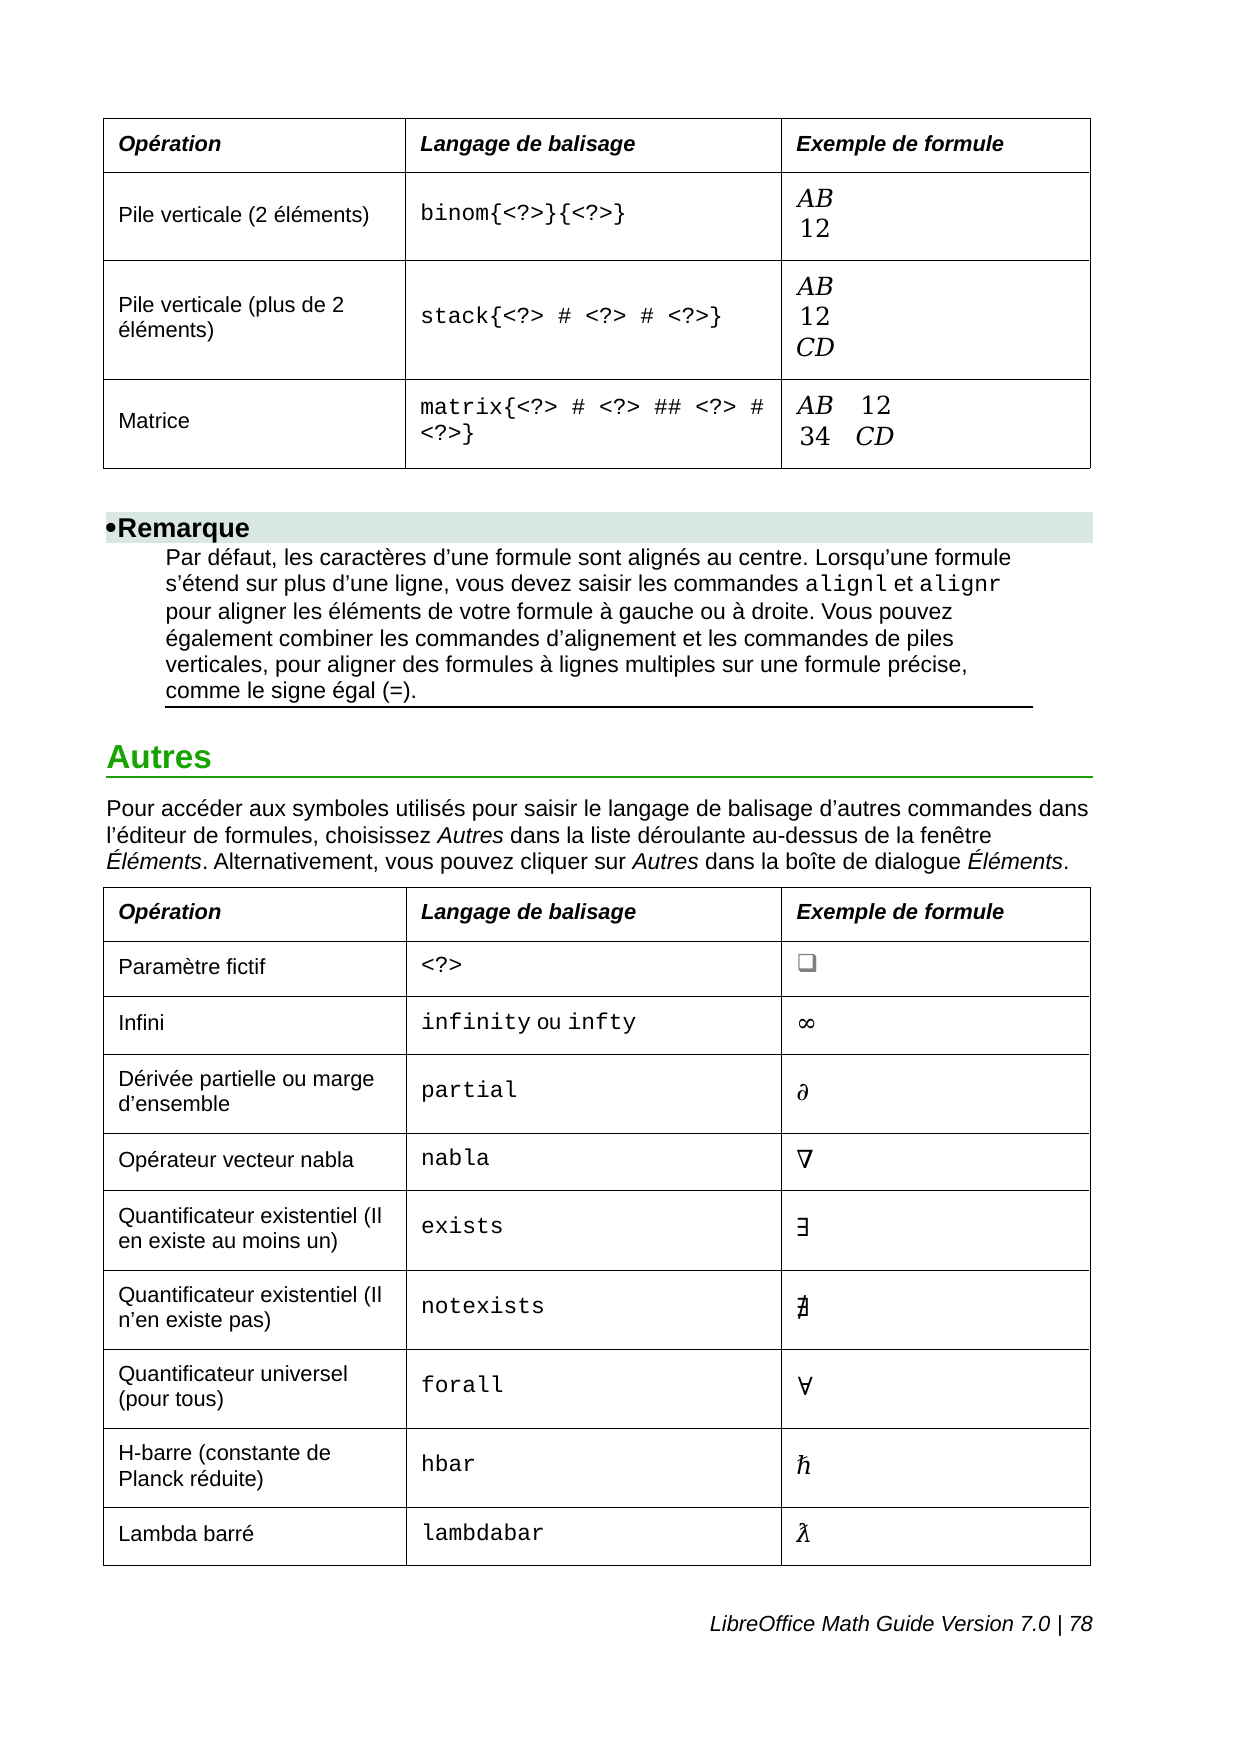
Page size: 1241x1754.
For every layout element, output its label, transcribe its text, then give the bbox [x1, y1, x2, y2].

table_cell [782, 260, 1090, 378]
table_cell [782, 1349, 1090, 1428]
table_cell binom{<?>}{<?>} [406, 173, 781, 260]
table_header Opération [104, 888, 406, 941]
text Pour accéder aux symboles utilisés pour saisir le langage de balisage d’autres commandes dans l’éditeur de formules, choisissez Autres dans la liste déroulante au-dessus de la fenêtre Éléments. Alternativement, vous pouvez cliquer sur Autres dans la boîte de dialogue Éléments. [106, 795, 1093, 874]
subtitle Autres [106, 737, 1093, 776]
table_cell Paramètre fictif [104, 942, 406, 996]
table_cell Quantificateur universel (pour tous) [104, 1350, 406, 1428]
table_cell H-barre (constante de Planck réduite) [104, 1429, 406, 1507]
table_cell Pile verticale (plus de 2 éléments) [104, 261, 405, 378]
table_header Langage de balisage [406, 119, 781, 172]
text Par défaut, les caractères d’une formule sont alignés au centre. Lorsqu’une formule s’étend sur plus d’une ligne, vous devez saisir les commandes alignl et alignr pour aligner les éléments de votre formule à gauche ou à droite. Vous pouvez également combiner les commandes d’alignement et les commandes de piles verticales, pour aligner des formules à lignes multiples sur une formule précise, comme le signe égal (=). [165, 543, 1033, 706]
table_header Langage de balisage [407, 888, 781, 941]
table_cell matrix{<?> # <?> ## <?> # <?>} [406, 380, 781, 467]
table_cell Pile verticale (2 éléments) [104, 173, 405, 260]
table_cell [782, 172, 1090, 260]
table_cell notexists [407, 1271, 781, 1349]
table_cell Matrice [104, 380, 405, 467]
table_cell [782, 1054, 1090, 1133]
table_cell [782, 1133, 1090, 1190]
table_cell [782, 1190, 1090, 1269]
table_cell hbar [407, 1429, 781, 1507]
table_cell Infini [104, 997, 406, 1053]
table_cell [782, 379, 1090, 467]
table_cell [782, 1270, 1090, 1349]
subtitle Remarque [106, 512, 1093, 543]
table_cell infinity ou infty [407, 997, 781, 1053]
table_cell Lambda barré [104, 1508, 406, 1565]
table_cell Quantificateur existentiel (Il en existe au moins un) [104, 1191, 406, 1269]
table_cell Quantificateur existentiel (Il n’en existe pas) [104, 1271, 406, 1349]
table_cell exists [407, 1191, 781, 1269]
table_cell [782, 1507, 1090, 1565]
table_cell [782, 941, 1090, 996]
table_cell nabla [407, 1134, 781, 1190]
table_header Exemple de formule [782, 119, 1090, 172]
table_cell Dérivée partielle ou marge d’ensemble [104, 1055, 406, 1133]
table_cell partial [407, 1055, 781, 1133]
table_header Exemple de formule [782, 888, 1090, 941]
table_cell stack{<?> # <?> # <?>} [406, 261, 781, 378]
table_cell [782, 996, 1090, 1053]
table_cell Opérateur vecteur nabla [104, 1134, 406, 1190]
table_cell <?> [407, 942, 781, 996]
table_header Opération [104, 119, 405, 172]
table_cell [782, 1428, 1090, 1507]
table_cell forall [407, 1350, 781, 1428]
table_cell lambdabar [407, 1508, 781, 1565]
